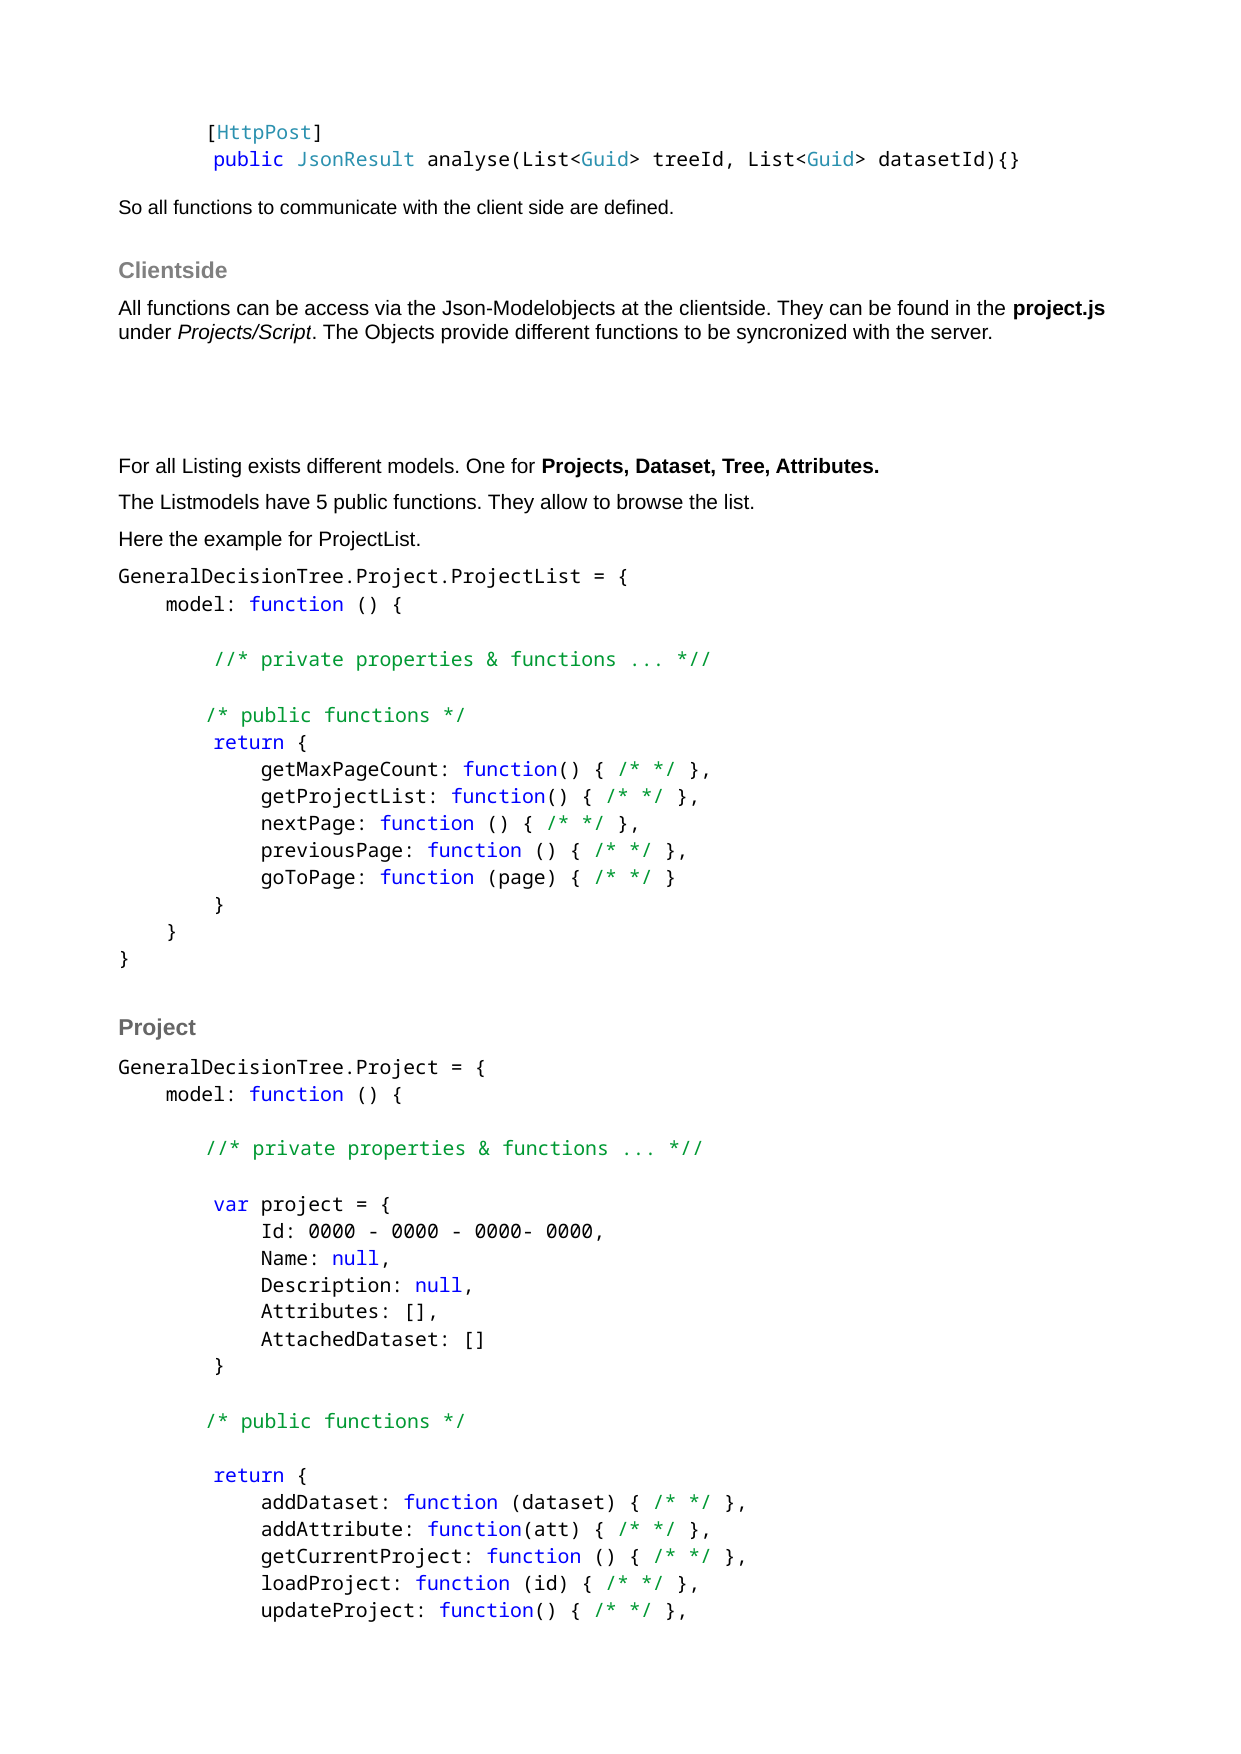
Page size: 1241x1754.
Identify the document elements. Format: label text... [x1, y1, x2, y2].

text /* public functions */ [118, 701, 1122, 728]
text All functions can be access via the Json-Modelobjects at the clientside. They can be found in the project.js under Projects/Script. The Objects provide different functions to be syncronized with the server. [118, 296, 1122, 344]
text Name: null, [118, 1244, 1122, 1271]
text } [118, 944, 1122, 971]
text nextPage: function () { /* */ }, [118, 809, 1122, 836]
text } [118, 917, 1122, 944]
text GeneralDecisionTree.Project = { [118, 1053, 1122, 1080]
text model: function () { [118, 590, 1122, 617]
text } [118, 1352, 1122, 1379]
text getCurrentProject: function () { /* */ }, [118, 1542, 1122, 1569]
text return { [118, 728, 1122, 755]
text updateProject: function() { /* */ }, [118, 1596, 1122, 1623]
text Attributes: [], [118, 1298, 1122, 1325]
text public JsonResult analyse(List<Guid> treeId, List<Guid> datasetId){} [118, 145, 1122, 172]
text //* private properties & functions ... *// [118, 1134, 1122, 1161]
text For all Listing exists different models. One for Projects, Dataset, Tree, Attributes. [118, 453, 1122, 477]
text var project = { [118, 1190, 1122, 1217]
text Here the example for ProjectList. [118, 526, 1122, 550]
text } [118, 890, 1122, 917]
text model: function () { [118, 1080, 1122, 1107]
text addAttribute: function(att) { /* */ }, [118, 1515, 1122, 1542]
text loadProject: function (id) { /* */ }, [118, 1569, 1122, 1596]
text So all functions to communicate with the client side are defined. [118, 196, 1122, 219]
subtitle Project [118, 1014, 1122, 1041]
text AttachedDataset: [] [118, 1325, 1122, 1352]
text //* private properties & functions ... *// [118, 646, 1122, 672]
text Description: null, [118, 1271, 1122, 1298]
text GeneralDecisionTree.Project.ProjectList = { [118, 563, 1122, 590]
text previousPage: function () { /* */ }, [118, 836, 1122, 863]
text getMaxPageCount: function() { /* */ }, [118, 755, 1122, 782]
text getProjectList: function() { /* */ }, [118, 782, 1122, 809]
text addDataset: function (dataset) { /* */ }, [118, 1488, 1122, 1515]
text goToPage: function (page) { /* */ } [118, 863, 1122, 890]
subtitle Clientside [118, 257, 1122, 284]
text Id: 0000 - 0000 - 0000- 0000, [118, 1217, 1122, 1244]
text /* public functions */ [118, 1407, 1122, 1434]
text The Listmodels have 5 public functions. They allow to browse the list. [118, 490, 1122, 514]
text [HttpPost] [118, 118, 1122, 145]
text return { [118, 1461, 1122, 1488]
